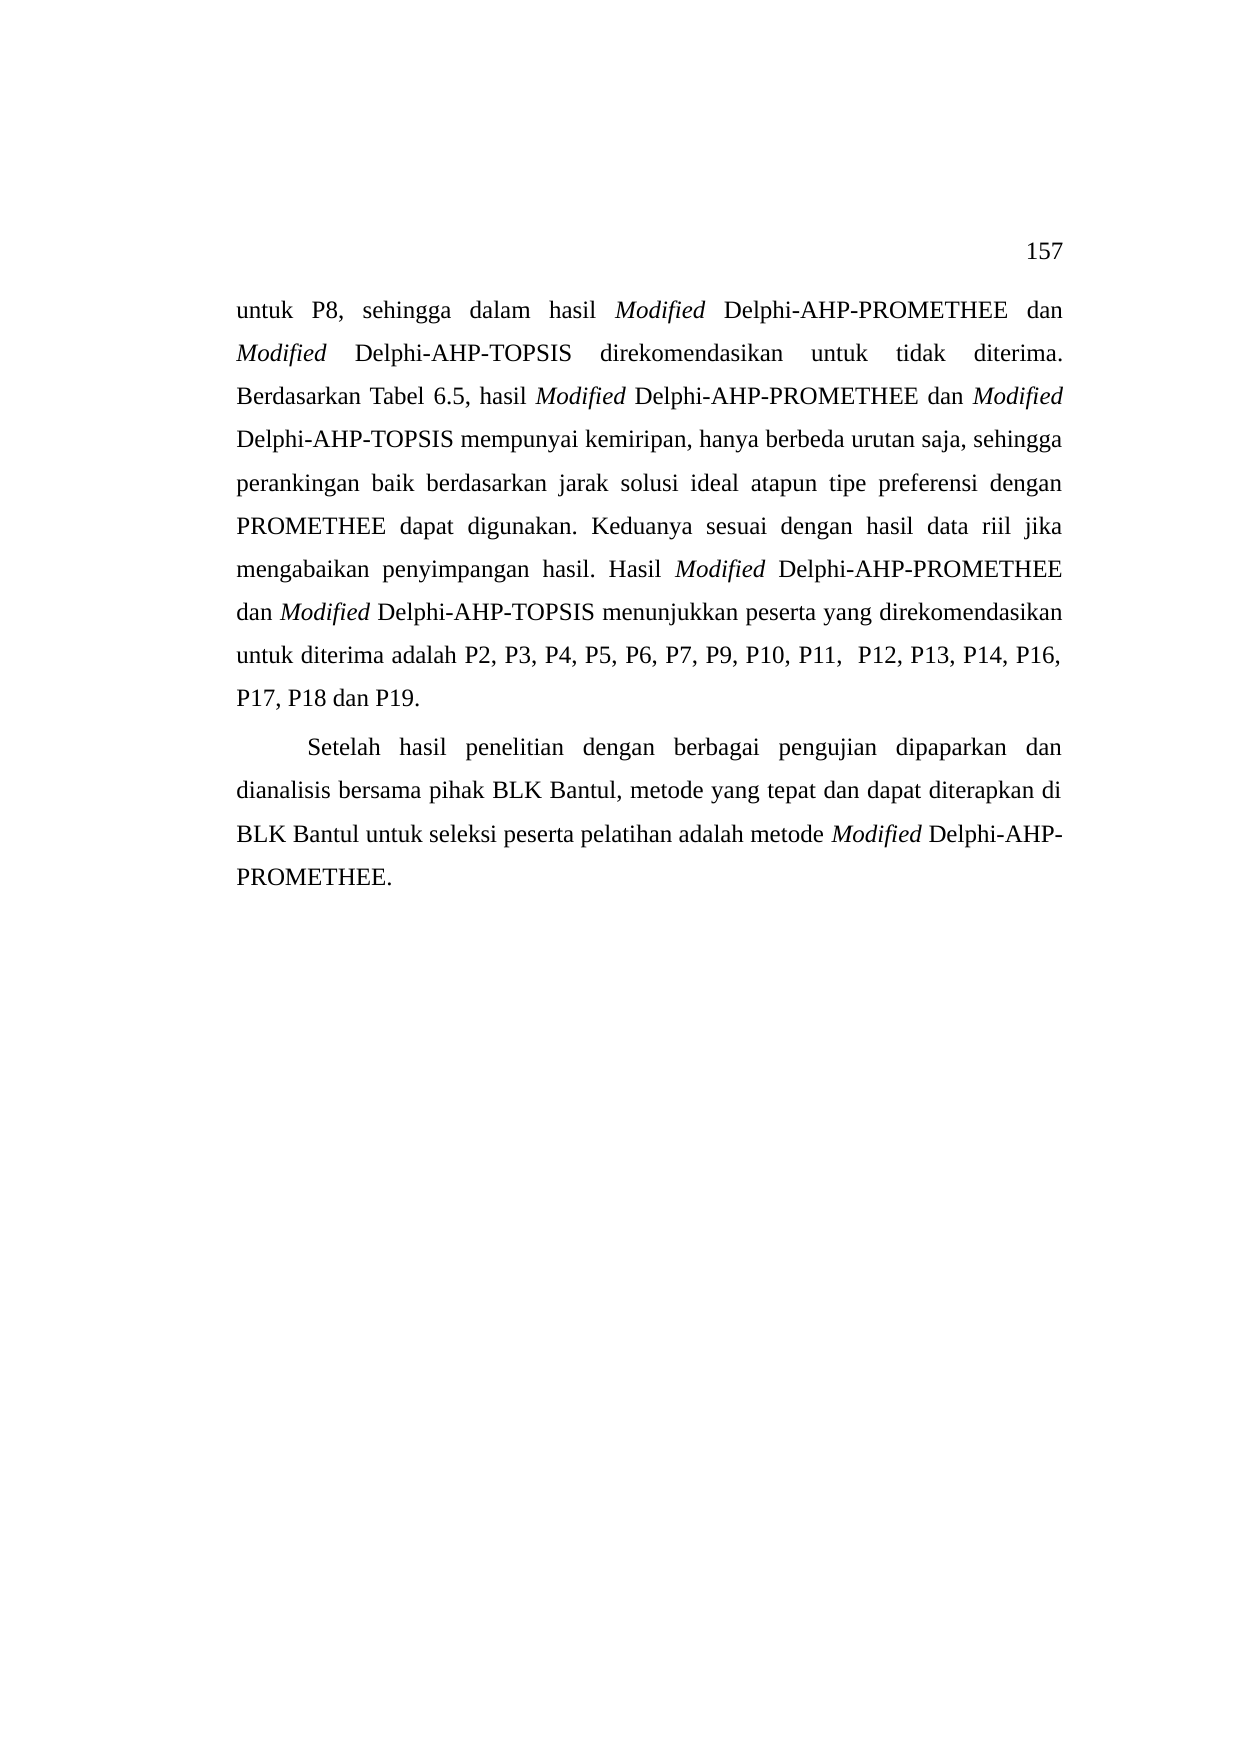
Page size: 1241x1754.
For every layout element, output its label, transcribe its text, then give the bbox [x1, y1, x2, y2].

text untuk P8, sehingga dalam hasil Modified Delphi-AHP-PROMETHEE dan Modified Delphi-AHP-TOPSIS direkomendasikan untuk tidak diterima. Berdasarkan Tabel 6.5, hasil Modified Delphi-AHP-PROMETHEE dan Modified Delphi-AHP-TOPSIS mempunyai kemiripan, hanya berbeda urutan saja, sehingga perankingan baik berdasarkan jarak solusi ideal atapun tipe preferensi dengan PROMETHEE dapat digunakan. Keduanya sesuai dengan hasil data riil jika mengabaikan penyimpangan hasil. Hasil Modified Delphi-AHP-PROMETHEE dan Modified Delphi-AHP-TOPSIS menunjukkan peserta yang direkomendasikan untuk diterima adalah P2, P3, P4, P5, P6, P7, P9, P10, P11, P12, P13, P14, P16, P17, P18 dan P19. [236, 295, 1063, 712]
text Setelah hasil penelitian dengan berbagai pengujian dipaparkan dan dianalisis bersama pihak BLK Bantul, metode yang tepat dan dapat diterapkan di BLK Bantul untuk seleksi peserta pelatihan adalah metode Modified Delphi-AHP-PROMETHEE. [236, 732, 1063, 891]
